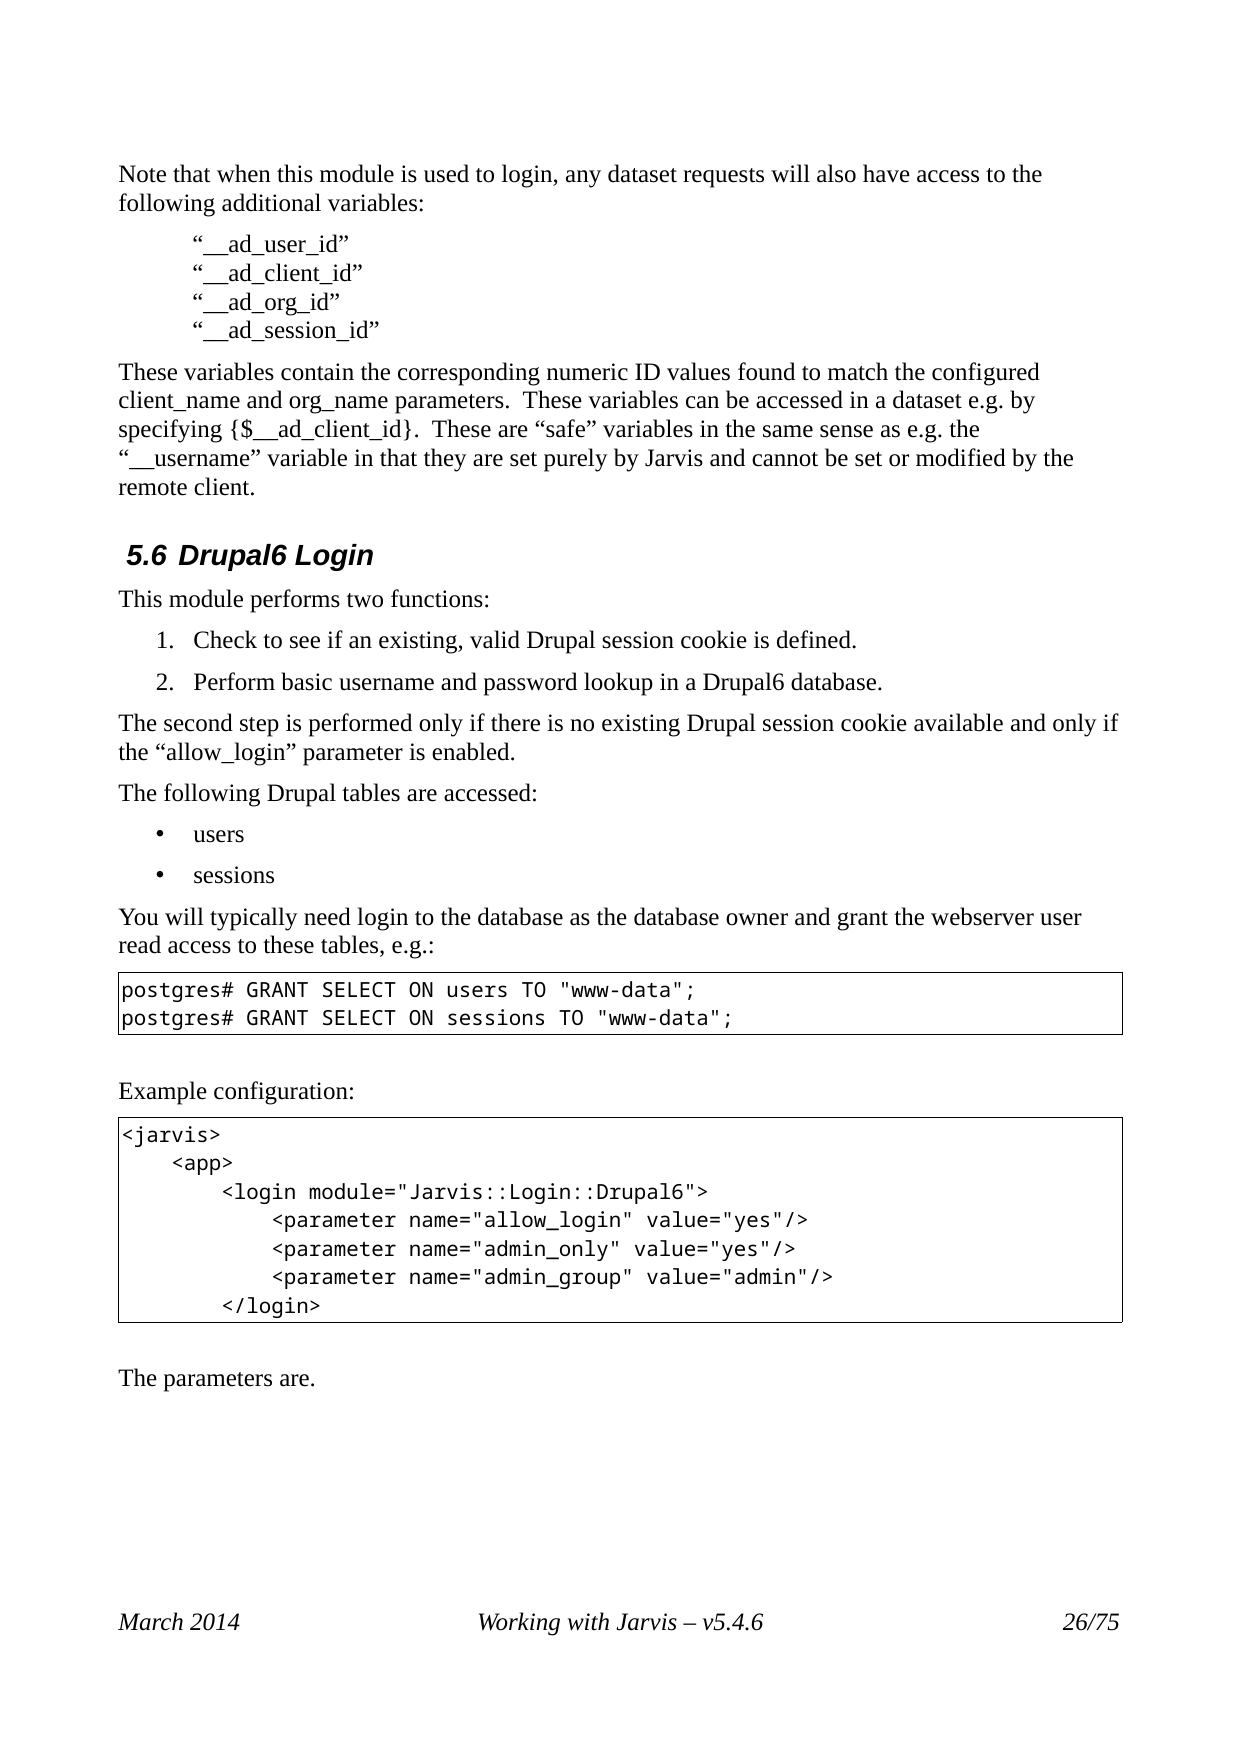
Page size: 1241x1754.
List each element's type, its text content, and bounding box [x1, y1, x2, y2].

text Example configuration: [118, 1076, 1122, 1104]
text <login module="Jarvis::Login::Drupal6"> [119, 1174, 1122, 1202]
text postgres# GRANT SELECT ON users TO "www-data"; [119, 973, 1122, 1000]
text “__ad_user_id” “__ad_client_id” “__ad_org_id” [118, 229, 1122, 316]
subtitle Drupal6 Login [118, 538, 1122, 572]
text <parameter name="admin_only" value="yes"/> [119, 1231, 1122, 1259]
text The second step is performed only if there is no existing Drupal session cookie available and only if the “allow_login” parameter is enabled. [118, 708, 1122, 765]
text postgres# GRANT SELECT ON sessions TO "www-data"; [119, 1000, 1122, 1034]
text <parameter name="allow_login" value="yes"/> [119, 1202, 1122, 1231]
text <app> [119, 1146, 1122, 1174]
list sessions [156, 860, 1122, 889]
text This module performs two functions: [118, 584, 1122, 613]
list Check to see if an existing, valid Drupal session cookie is defined. [156, 625, 1122, 654]
text <parameter name="admin_group" value="admin"/> [119, 1259, 1122, 1288]
text “__ad_session_id” [118, 316, 1122, 344]
text The following Drupal tables are accessed: [118, 778, 1122, 807]
text These variables contain the corresponding numeric ID values found to match the configured client_name and org_name parameters. These variables can be accessed in a dataset e.g. by specifying {$__ad_client_id}. These are “safe” variables in the same sense as e.g. the “__username” variable in that they are set purely by Jarvis and cannot be set or modified by the remote client. [118, 357, 1122, 501]
list Perform basic username and password lookup in a Drupal6 database. [156, 667, 1122, 695]
text Note that when this module is used to login, any dataset requests will also have access to the following additional variables: [118, 159, 1122, 217]
text <jarvis> [119, 1118, 1122, 1146]
list users [156, 819, 1122, 848]
text </login> [119, 1288, 1122, 1322]
text The parameters are. [118, 1363, 1122, 1392]
text You will typically need login to the database as the database owner and grant the webserver user read access to these tables, e.g.: [118, 902, 1122, 959]
